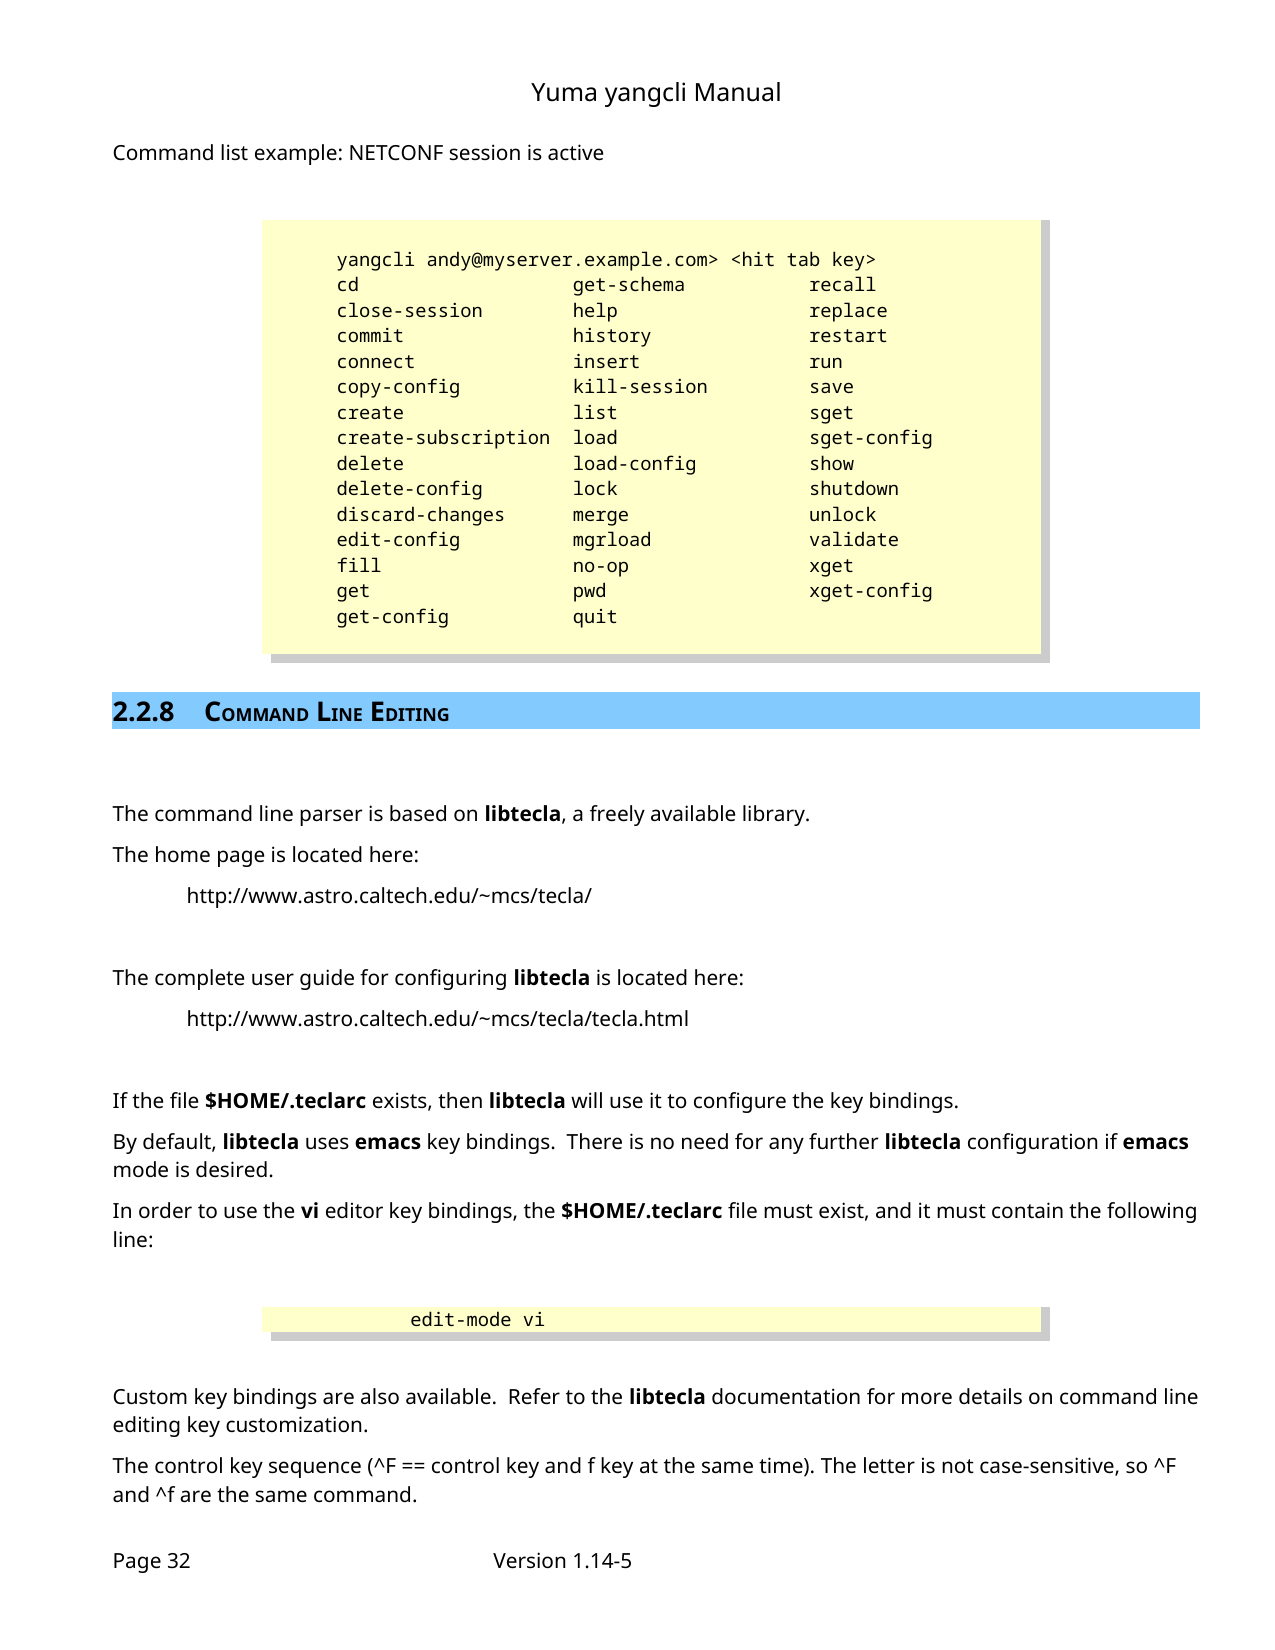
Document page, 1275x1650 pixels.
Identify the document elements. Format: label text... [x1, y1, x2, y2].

text fill no-op xget [262, 552, 1041, 578]
text get-config quit [262, 603, 1041, 629]
text The complete user guide for configuring libtecla is located here: [112, 963, 1200, 992]
text By default, libtecla uses emacs key bindings. There is no need for any further libtecla configuration if emacs mode is desired. [112, 1127, 1200, 1184]
text Command list example: NETCONF session is active [112, 138, 1200, 167]
text Custom key bindings are also available. Refer to the libtecla documentation for more details on command line editing key customization. [112, 1382, 1200, 1439]
text create-subscription load sget-config [262, 424, 1041, 450]
text edit-config mgrload validate [262, 527, 1041, 552]
text connect insert run [262, 348, 1041, 373]
text http://www.astro.caltech.edu/~mcs/tecla/tecla.html [112, 1004, 1200, 1032]
text yangcli andy@myserver.example.com> <hit tab key> [262, 246, 1041, 271]
text close-session help replace [262, 297, 1041, 322]
text delete load-config show [262, 450, 1041, 476]
text cd get-schema recall [262, 271, 1041, 297]
text delete-config lock shutdown [262, 476, 1041, 501]
text The home page is located here: [112, 840, 1200, 869]
text In order to use the vi editor key bindings, the $HOME/.teclarc file must exist, and it must contain the following line: [112, 1196, 1200, 1253]
text copy-config kill-session save [262, 373, 1041, 399]
text discard-changes merge unlock [262, 501, 1041, 527]
text create list sget [262, 399, 1041, 424]
subtitle Command Line Editing [112, 692, 1200, 729]
text edit-mode vi [262, 1307, 1041, 1332]
text The command line parser is based on libtecla, a freely available library. [112, 799, 1200, 828]
text http://www.astro.caltech.edu/~mcs/tecla/ [112, 881, 1200, 910]
text The control key sequence (^F == control key and f key at the same time). The letter is not case-sensitive, so ^F and ^f are the same command. [112, 1451, 1200, 1508]
text If the file $HOME/.teclarc exists, then libtecla will use it to configure the key bindings. [112, 1086, 1200, 1114]
text commit history restart [262, 322, 1041, 348]
text get pwd xget-config [262, 578, 1041, 603]
